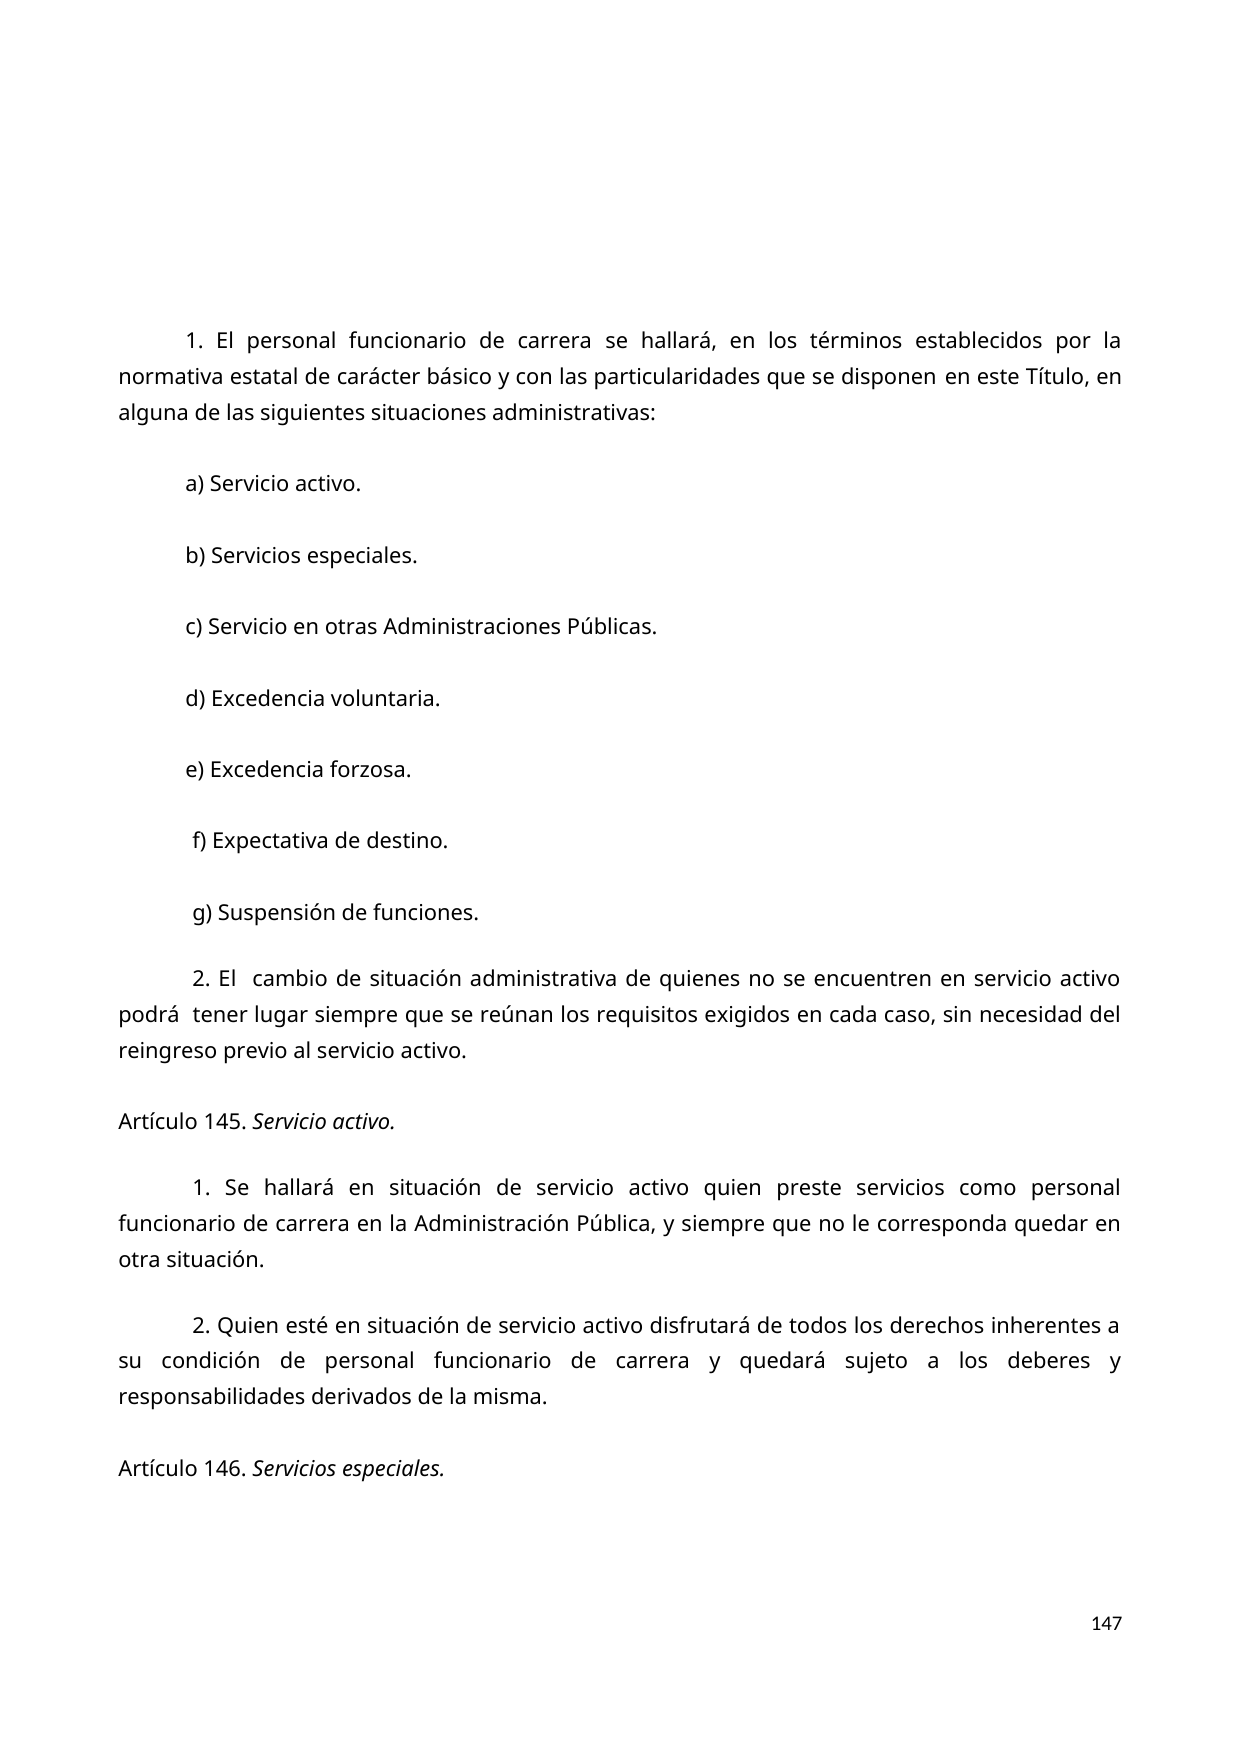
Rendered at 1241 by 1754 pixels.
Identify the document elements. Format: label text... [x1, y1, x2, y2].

text Artículo 146. Servicios especiales. [118, 1453, 1122, 1482]
text 2. El cambio de situación administrativa de quienes no se encuentren en servicio activo podrá tener lugar siempre que se reúnan los requisitos exigidos en cada caso, sin necesidad del reingreso previo al servicio activo. [118, 963, 1122, 1064]
text 1. Se hallará en situación de servicio activo quien preste servicios como personal funcionario de carrera en la Administración Pública, y siempre que no le corresponda quedar en otra situación. [118, 1172, 1122, 1273]
text 1. El personal funcionario de carrera se hallará, en los términos establecidos por la normativa estatal de carácter básico y con las particularidades que se disponen en este Título, en alguna de las siguientes situaciones administrativas: [118, 325, 1122, 427]
text a) Servicio activo. [118, 468, 1122, 498]
text e) Excedencia forzosa. [118, 754, 1122, 784]
text g) Suspensión de funciones. [118, 897, 1122, 927]
text f) Expectativa de destino. [118, 826, 1122, 855]
text c) Servicio en otras Administraciones Públicas. [118, 611, 1122, 641]
text Artículo 145. Servicio activo. [118, 1106, 1122, 1136]
text 2. Quien esté en situación de servicio activo disfrutará de todos los derechos inherentes a su condición de personal funcionario de carrera y quedará sujeto a los deberes y responsabilidades derivados de la misma. [118, 1310, 1122, 1411]
text b) Servicios especiales. [118, 540, 1122, 569]
text d) Excedencia voluntaria. [118, 683, 1122, 712]
